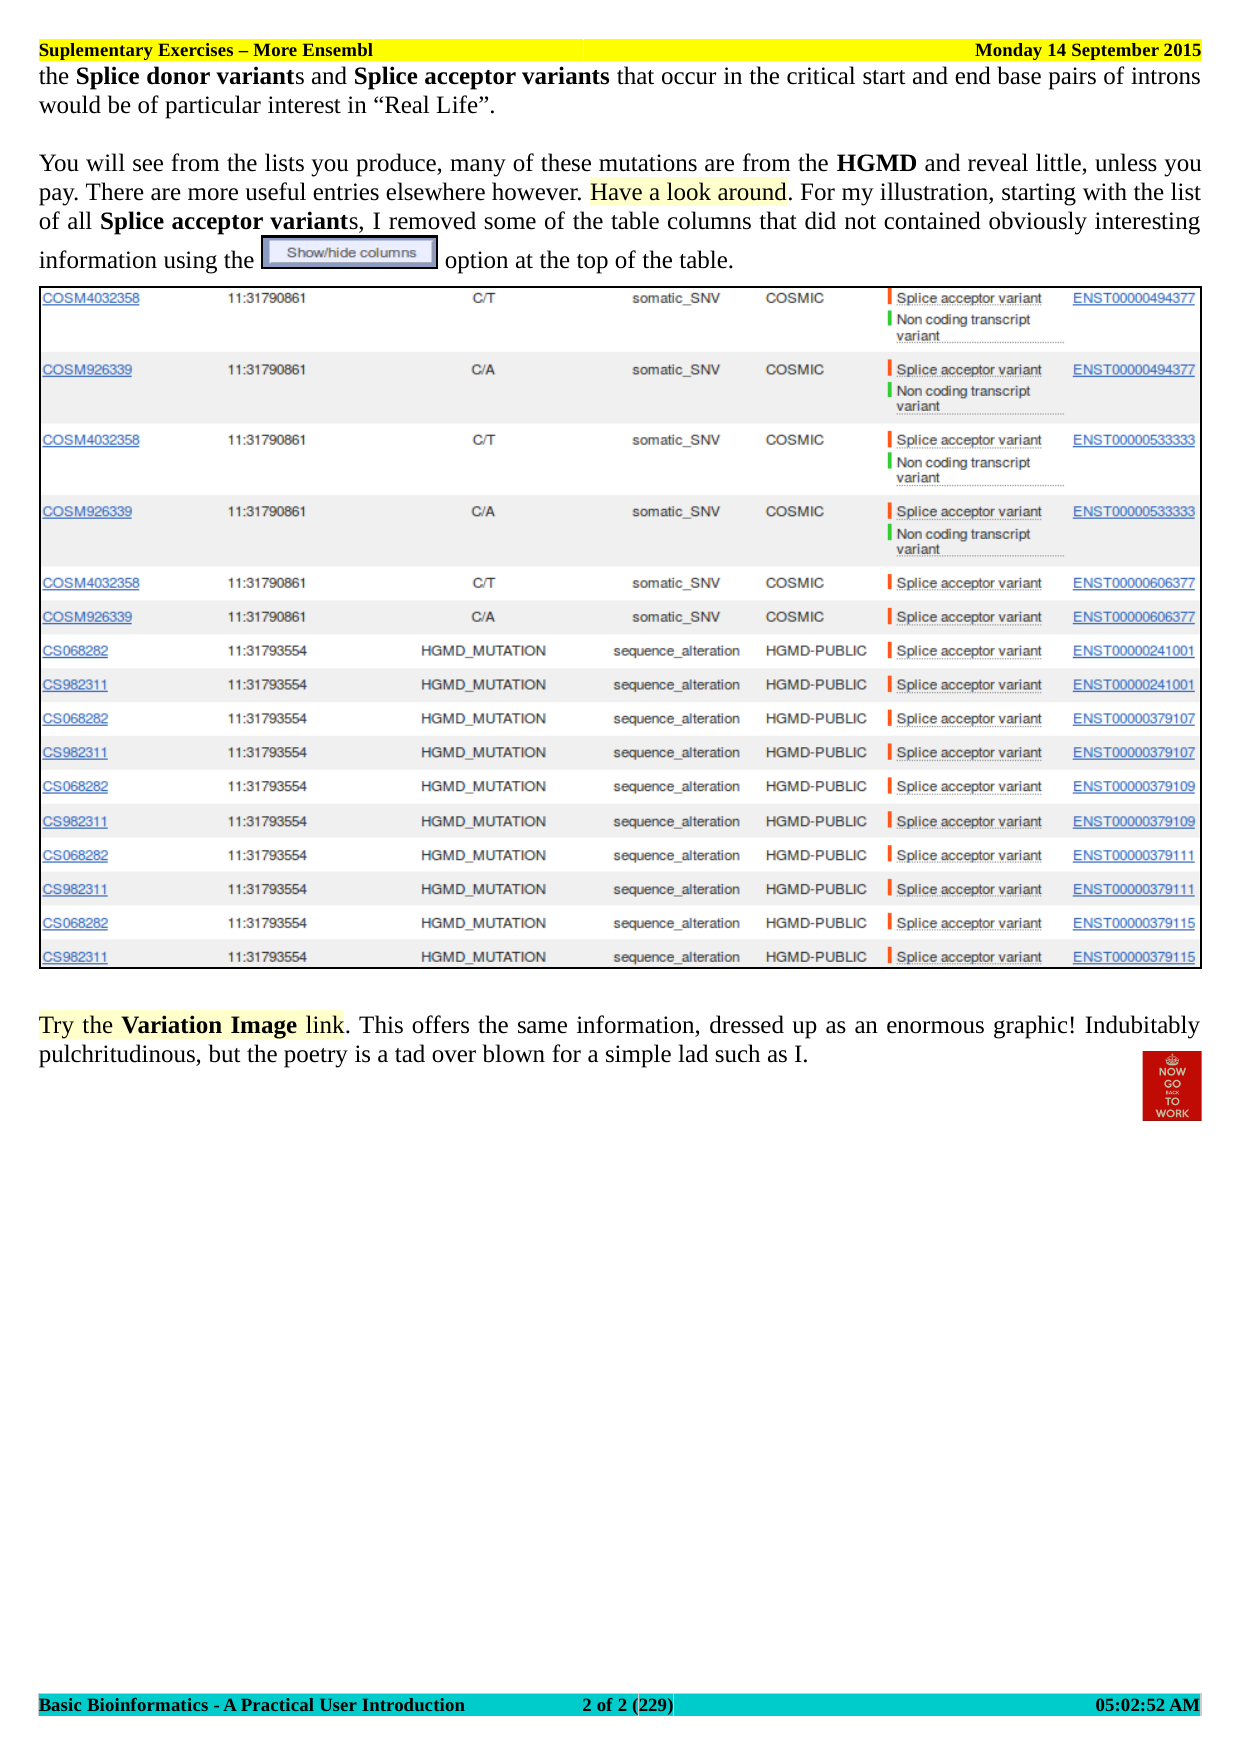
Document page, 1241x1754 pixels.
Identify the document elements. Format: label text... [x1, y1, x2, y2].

text Try the Variation Image link. This offers the same information, dressed up as an enormous graphic! Indubitably pulchritudinous, but the poetry is a tad over blown for a simple lad such as I. [38, 1010, 1202, 1068]
picture [41, 288, 1200, 967]
picture [263, 238, 436, 267]
text the Splice donor variants and Splice acceptor variants that occur in the critical start and end base pairs of introns would be of particular interest in “Real Life”. [38, 61, 1202, 119]
picture [1142, 1051, 1202, 1121]
text You will see from the lists you produce, many of these mutations are from the HGMD and reveal little, unless you pay. There are more useful entries elsewhere however. Have a look around. For my illustration, starting with the list of all Splice acceptor variants, I removed some of the table columns that did not contained obviously interesting information using the option at the top of the table. [38, 148, 1202, 274]
